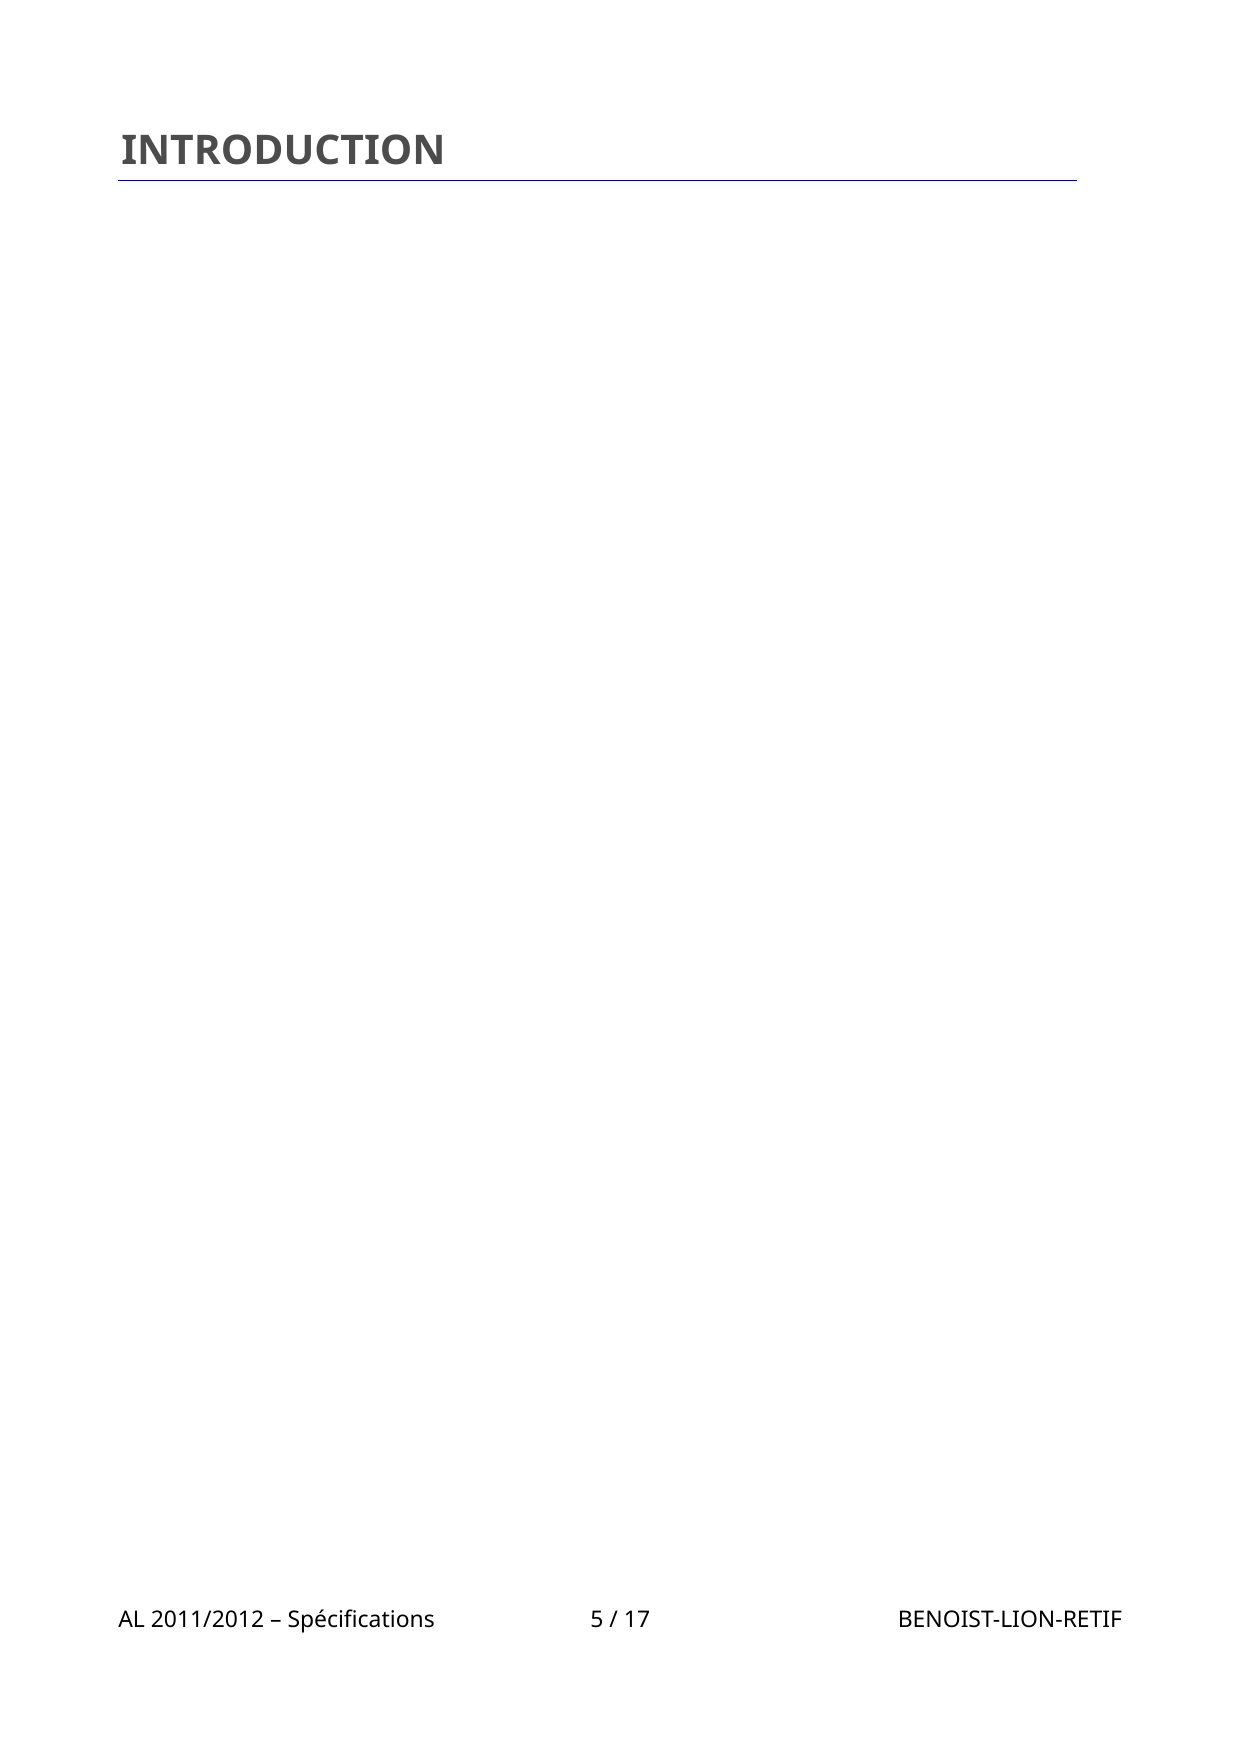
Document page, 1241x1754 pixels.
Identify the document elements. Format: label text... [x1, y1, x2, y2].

subtitle Introduction [118, 118, 1077, 180]
